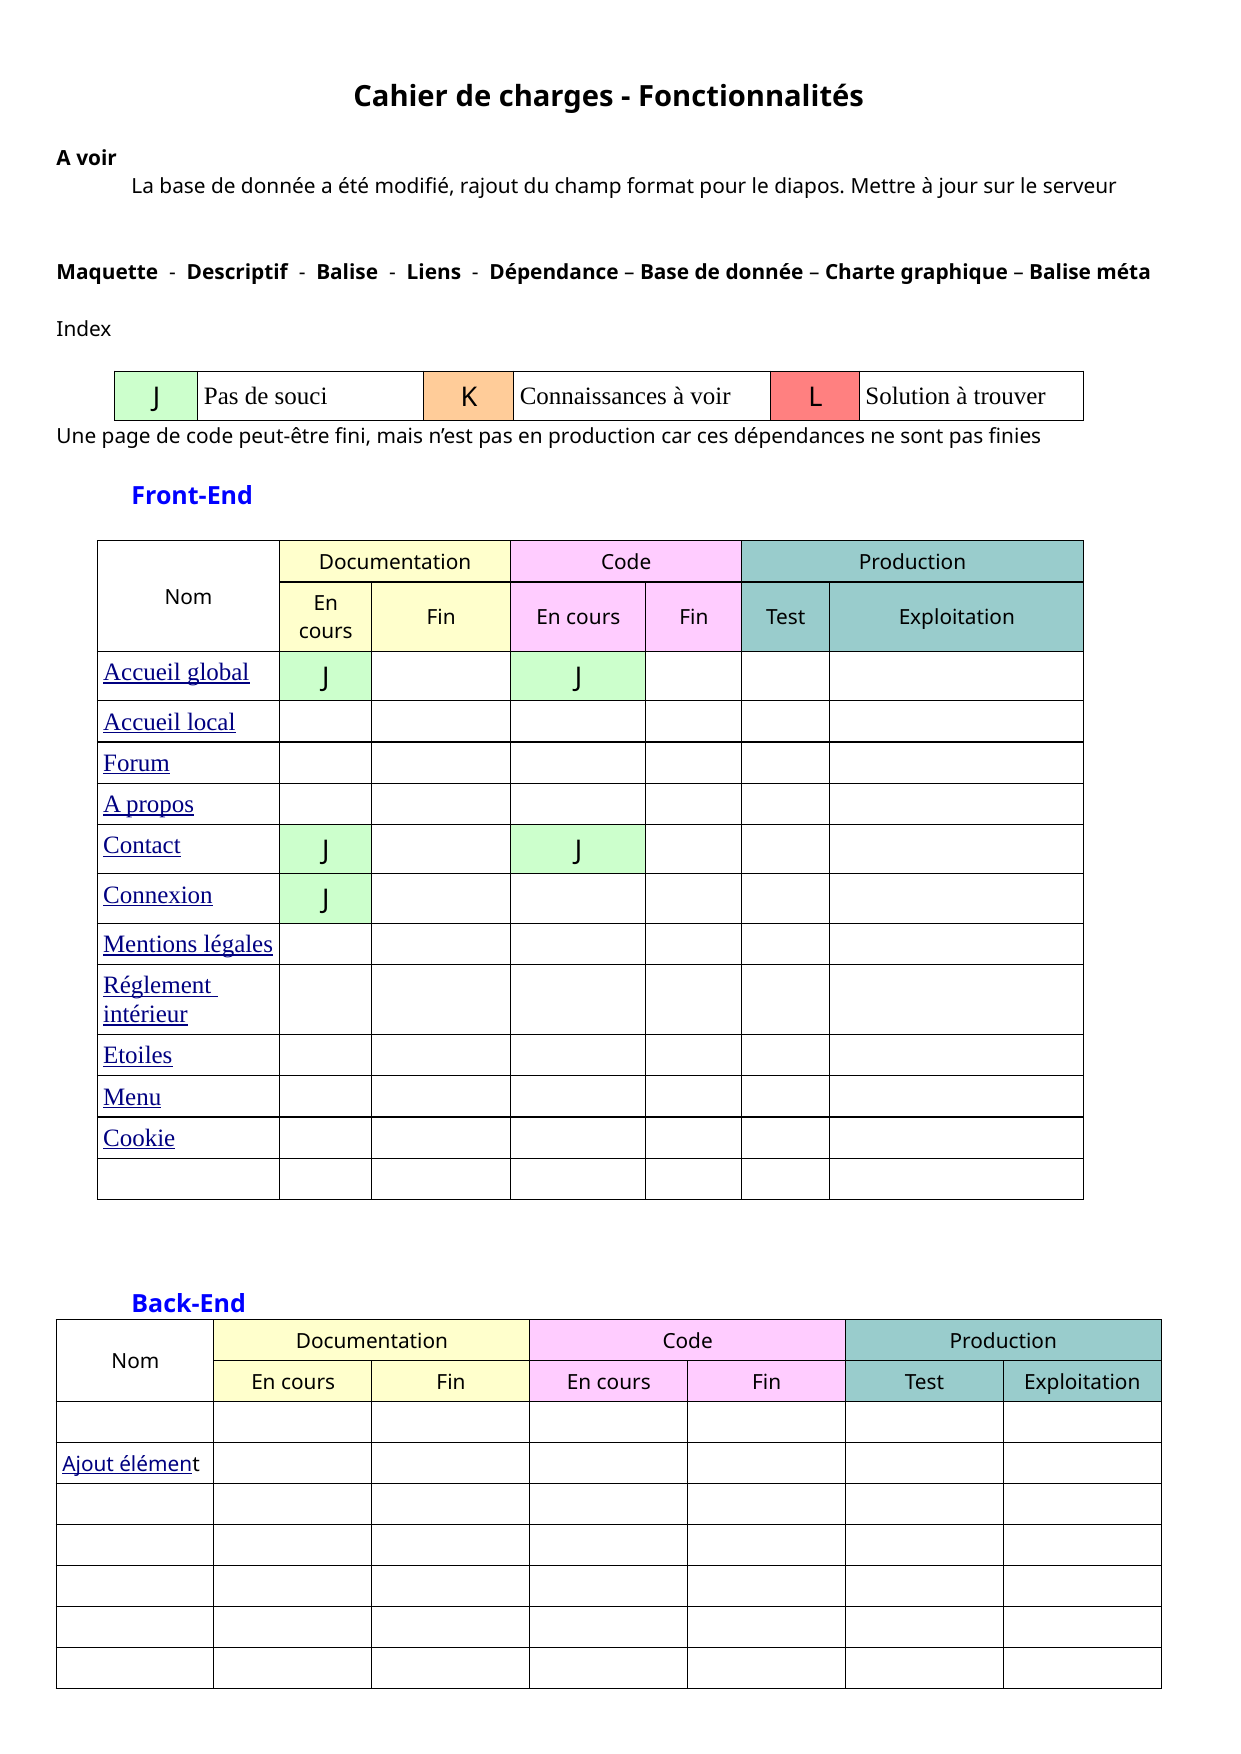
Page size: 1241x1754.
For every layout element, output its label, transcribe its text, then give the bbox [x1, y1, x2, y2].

table_cell Contact [98, 825, 279, 873]
table_cell [846, 1607, 1003, 1647]
table_cell [280, 1035, 371, 1075]
table_cell Fin [372, 1361, 529, 1401]
table_cell [280, 924, 371, 964]
table_cell Accueil local [98, 701, 279, 741]
table_cell [742, 825, 829, 873]
table_cell J [280, 825, 371, 873]
table_cell Forum [98, 743, 279, 783]
table_cell [742, 652, 829, 700]
table_cell J [280, 652, 371, 700]
table_cell [214, 1484, 371, 1524]
table_header Production [742, 541, 1083, 581]
table_cell Réglement intérieur [98, 965, 279, 1034]
table_cell [830, 1076, 1083, 1116]
table_cell [688, 1566, 845, 1606]
table_cell [280, 1118, 371, 1158]
table_cell [742, 784, 829, 824]
table_cell [511, 965, 645, 1034]
table_header Production [846, 1320, 1161, 1360]
table_cell [280, 743, 371, 783]
table_cell [511, 701, 645, 741]
table_cell [646, 652, 741, 700]
table_cell [1004, 1525, 1161, 1565]
table_cell [1004, 1648, 1161, 1688]
table_cell [646, 825, 741, 873]
table_cell [372, 1118, 510, 1158]
table_cell [830, 652, 1083, 700]
table_cell [372, 874, 510, 923]
table_cell Ajout élément [57, 1443, 213, 1483]
table_cell [372, 1566, 529, 1606]
table_header Solution à trouver [860, 372, 1083, 420]
table_cell Fin [372, 583, 510, 651]
table_cell [530, 1443, 687, 1483]
table_cell [830, 965, 1083, 1034]
text La base de donnée a été modifié, rajout du champ format pour le diapos. Mettre à jour sur le serveur [56, 172, 1161, 200]
table_cell [372, 1648, 529, 1688]
table_cell [742, 1159, 829, 1199]
table_cell Connexion [98, 874, 279, 923]
table_cell [530, 1648, 687, 1688]
table_cell [830, 701, 1083, 741]
table_cell [57, 1607, 213, 1647]
table_cell [742, 701, 829, 741]
table_cell En cours [530, 1361, 687, 1401]
table_cell [372, 1035, 510, 1075]
table_cell [214, 1443, 371, 1483]
table_cell [646, 1076, 741, 1116]
table_cell [530, 1484, 687, 1524]
table_cell [688, 1443, 845, 1483]
table_cell [511, 743, 645, 783]
table_cell Etoiles [98, 1035, 279, 1075]
table_cell [830, 743, 1083, 783]
table_cell [646, 874, 741, 923]
table_cell [530, 1525, 687, 1565]
text A voir [56, 143, 1161, 172]
text Une page de code peut-être fini, mais n’est pas en production car ces dépendances ne sont pas finies [56, 421, 1161, 449]
table_cell [511, 1118, 645, 1158]
table_cell [372, 1525, 529, 1565]
text Front-End [56, 478, 1161, 512]
table_cell Accueil global [98, 652, 279, 700]
table_cell [742, 924, 829, 964]
table_cell Menu [98, 1076, 279, 1116]
table_cell [646, 965, 741, 1034]
table_cell [742, 743, 829, 783]
table_header Pas de souci [198, 372, 423, 420]
table_cell [646, 743, 741, 783]
table_cell Cookie [98, 1118, 279, 1158]
table_cell [1004, 1443, 1161, 1483]
table_cell [280, 701, 371, 741]
table_cell Test [846, 1361, 1003, 1401]
table_cell [846, 1648, 1003, 1688]
table_cell [372, 825, 510, 873]
table_cell [742, 874, 829, 923]
table_cell [1004, 1402, 1161, 1442]
table_cell [646, 1159, 741, 1199]
text Back-End [56, 1285, 1161, 1319]
table_cell [372, 1402, 529, 1442]
table_cell J [511, 825, 645, 873]
table_cell A propos [98, 784, 279, 824]
table_cell [57, 1648, 213, 1688]
table_cell [646, 784, 741, 824]
table_cell [511, 784, 645, 824]
table_cell [57, 1566, 213, 1606]
table_cell [830, 1159, 1083, 1199]
table_cell [280, 1076, 371, 1116]
table_cell [372, 924, 510, 964]
table_cell [511, 1159, 645, 1199]
table_cell [846, 1484, 1003, 1524]
table_cell [646, 1118, 741, 1158]
table_header Nom [98, 541, 279, 651]
table_cell Test [742, 583, 829, 651]
table_cell [214, 1525, 371, 1565]
table_cell [688, 1525, 845, 1565]
table_cell [742, 965, 829, 1034]
table_cell Exploitation [830, 583, 1083, 651]
table_cell [372, 1076, 510, 1116]
table_header Connaissances à voir [514, 372, 770, 420]
table_cell [372, 743, 510, 783]
table_cell [742, 1118, 829, 1158]
table_cell [57, 1402, 213, 1442]
table_cell [511, 874, 645, 923]
table_header J [115, 372, 197, 420]
table_cell [372, 1484, 529, 1524]
table_cell En cours [214, 1361, 371, 1401]
table_cell [511, 924, 645, 964]
table_cell J [280, 874, 371, 923]
table_cell [846, 1566, 1003, 1606]
table_cell [98, 1159, 279, 1199]
table_cell Exploitation [1004, 1361, 1161, 1401]
text Cahier de charges - Fonctionnalités [56, 75, 1161, 115]
table_cell [688, 1484, 845, 1524]
table_cell [372, 784, 510, 824]
table_cell Mentions légales [98, 924, 279, 964]
table_cell [646, 1035, 741, 1075]
table_cell [372, 1159, 510, 1199]
table_cell J [511, 652, 645, 700]
table_cell [1004, 1607, 1161, 1647]
table_cell [830, 1118, 1083, 1158]
text Maquette - Descriptif - Balise - Liens - Dépendance – Base de donnée – Charte graphique – Balise méta [56, 257, 1161, 285]
table_header Code [530, 1320, 845, 1360]
table_cell [688, 1402, 845, 1442]
table_header Code [511, 541, 741, 581]
table_cell [57, 1525, 213, 1565]
table_cell [372, 701, 510, 741]
table_cell [742, 1076, 829, 1116]
table_cell En cours [511, 583, 645, 651]
table_cell [214, 1607, 371, 1647]
table_cell [688, 1648, 845, 1688]
table_cell [830, 1035, 1083, 1075]
table_cell [214, 1648, 371, 1688]
table_cell Fin [688, 1361, 845, 1401]
table_header Documentation [214, 1320, 529, 1360]
table_cell [742, 1035, 829, 1075]
table_header L [771, 372, 859, 420]
table_cell [846, 1443, 1003, 1483]
table_cell [688, 1607, 845, 1647]
table_cell [280, 965, 371, 1034]
table_cell [1004, 1566, 1161, 1606]
table_cell [372, 1443, 529, 1483]
table_cell [530, 1402, 687, 1442]
table_cell Fin [646, 583, 741, 651]
table_cell [280, 1159, 371, 1199]
table_cell [280, 784, 371, 824]
table_cell [511, 1035, 645, 1075]
table_cell [214, 1402, 371, 1442]
table_cell [646, 924, 741, 964]
table_header Documentation [280, 541, 510, 581]
table_header Nom [57, 1320, 213, 1401]
table_cell [511, 1076, 645, 1116]
table_cell [846, 1402, 1003, 1442]
table_cell [372, 1607, 529, 1647]
table_cell [530, 1607, 687, 1647]
table_cell [830, 874, 1083, 923]
table_cell [372, 965, 510, 1034]
table_cell [57, 1484, 213, 1524]
table_header K [424, 372, 513, 420]
table_cell [830, 924, 1083, 964]
table_cell [846, 1525, 1003, 1565]
text Index [56, 314, 1161, 342]
table_cell [646, 701, 741, 741]
table_cell [1004, 1484, 1161, 1524]
table_cell [830, 784, 1083, 824]
table_cell [372, 652, 510, 700]
table_cell [530, 1566, 687, 1606]
table_cell [214, 1566, 371, 1606]
table_cell [830, 825, 1083, 873]
table_cell En cours [280, 583, 371, 651]
